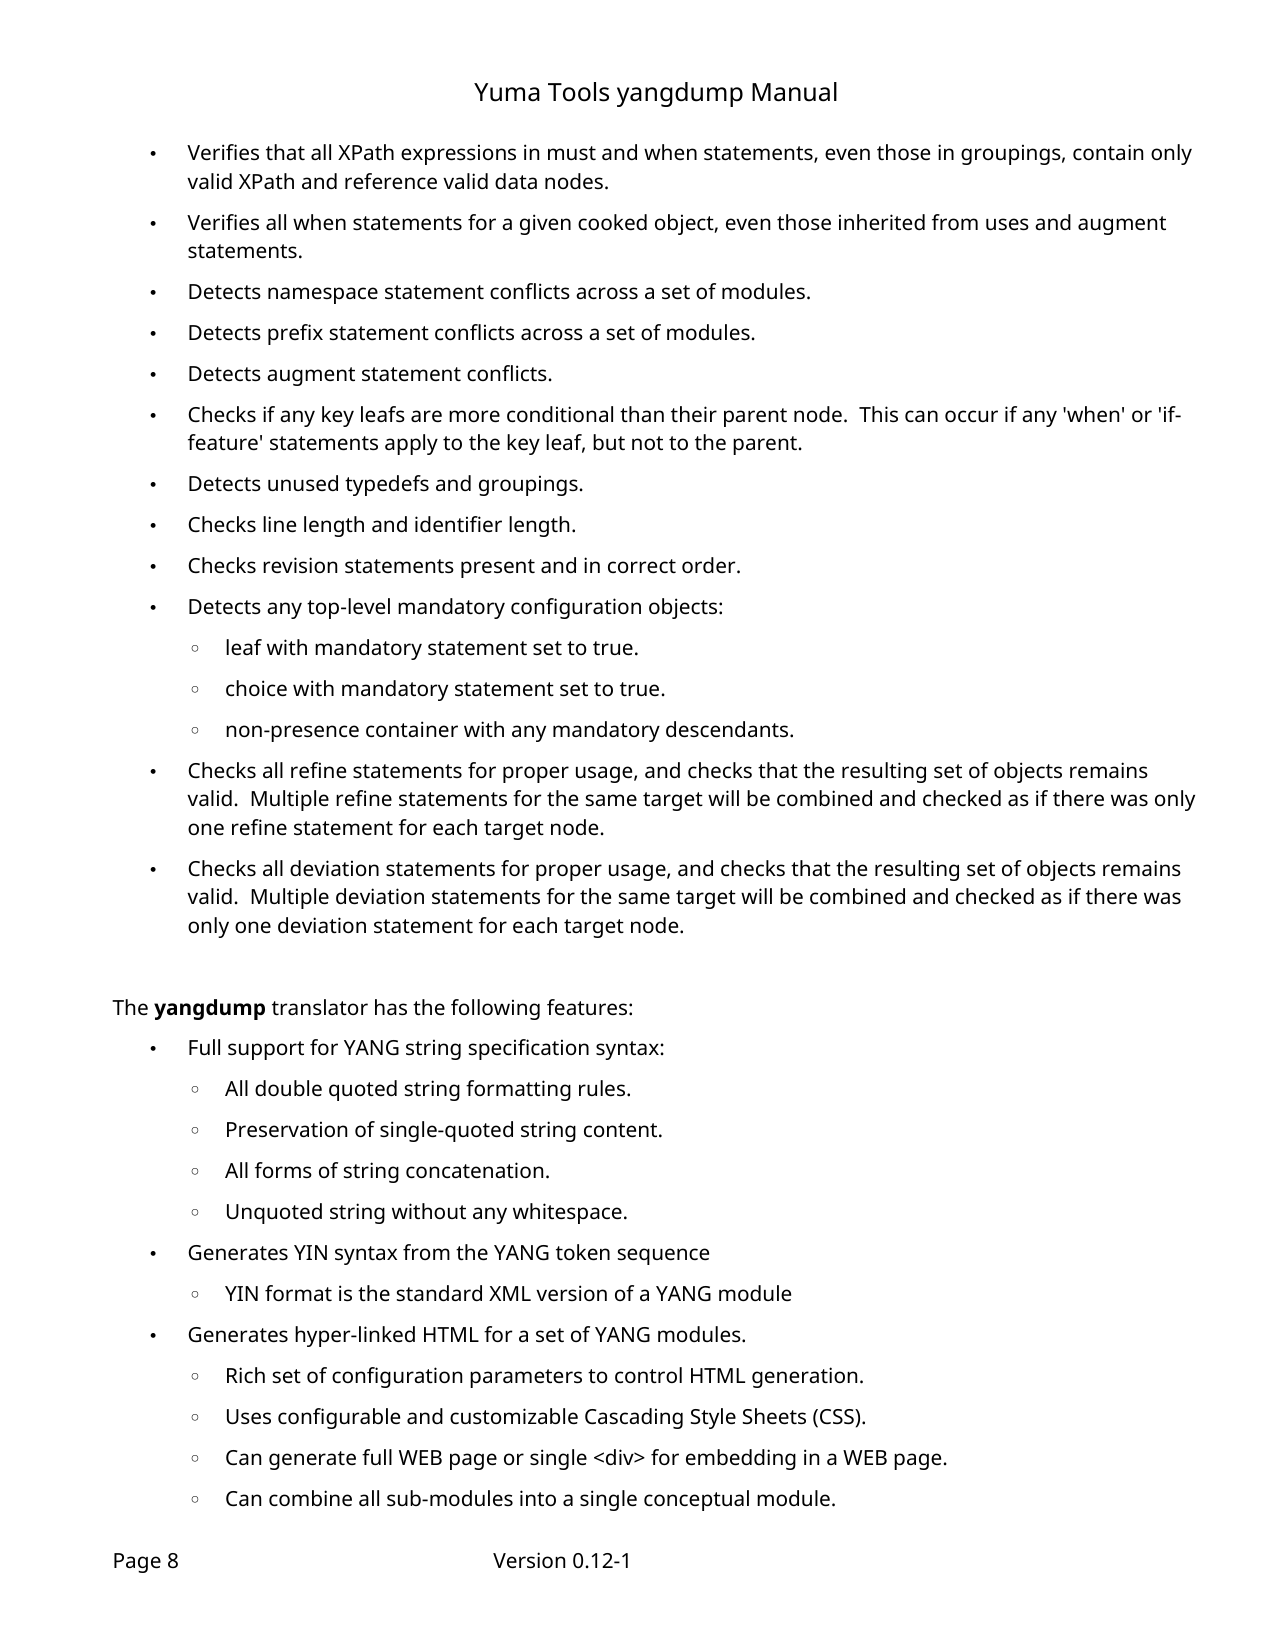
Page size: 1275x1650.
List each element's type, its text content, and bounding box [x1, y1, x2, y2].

list Checks all refine statements for proper usage, and checks that the resulting set of objects remains valid. Multiple refine statements for the same target will be combined and checked as if there was only one refine statement for each target node. [150, 756, 1200, 841]
list All forms of string concatenation. [187, 1156, 1200, 1185]
list choice with mandatory statement set to true. [187, 674, 1200, 703]
list leaf with mandatory statement set to true. [187, 633, 1200, 662]
list All double quoted string formatting rules. [187, 1074, 1200, 1103]
list Verifies all when statements for a given cooked object, even those inherited from uses and augment statements. [150, 208, 1200, 265]
list Detects augment statement conflicts. [150, 359, 1200, 388]
list Verifies that all XPath expressions in must and when statements, even those in groupings, contain only valid XPath and reference valid data nodes. [150, 138, 1200, 195]
list Detects unused typedefs and groupings. [150, 469, 1200, 498]
list Generates hyper-linked HTML for a set of YANG modules. [150, 1320, 1200, 1348]
list Detects namespace statement conflicts across a set of modules. [150, 277, 1200, 306]
list Checks revision statements present and in correct order. [150, 551, 1200, 580]
list Preservation of single-quoted string content. [187, 1115, 1200, 1144]
list Generates YIN syntax from the YANG token sequence [150, 1238, 1200, 1267]
list Checks line length and identifier length. [150, 510, 1200, 539]
text The yangdump translator has the following features: [112, 993, 1200, 1021]
list Checks if any key leafs are more conditional than their parent node. This can occur if any 'when' or 'if-feature' statements apply to the key leaf, but not to the parent. [150, 400, 1200, 457]
list Checks all deviation statements for proper usage, and checks that the resulting set of objects remains valid. Multiple deviation statements for the same target will be combined and checked as if there was only one deviation statement for each target node. [150, 854, 1200, 939]
list Uses configurable and customizable Cascading Style Sheets (CSS). [187, 1402, 1200, 1430]
list YIN format is the standard XML version of a YANG module [187, 1279, 1200, 1308]
list Detects prefix statement conflicts across a set of modules. [150, 318, 1200, 347]
list Full support for YANG string specification syntax: [150, 1033, 1200, 1062]
list non-presence container with any mandatory descendants. [187, 715, 1200, 743]
list Unquoted string without any whitespace. [187, 1197, 1200, 1226]
list Rich set of configuration parameters to control HTML generation. [187, 1361, 1200, 1389]
list Can generate full WEB page or single <div> for embedding in a WEB page. [187, 1443, 1200, 1471]
list Detects any top-level mandatory configuration objects: [150, 592, 1200, 621]
list Can combine all sub-modules into a single conceptual module. [187, 1484, 1200, 1512]
